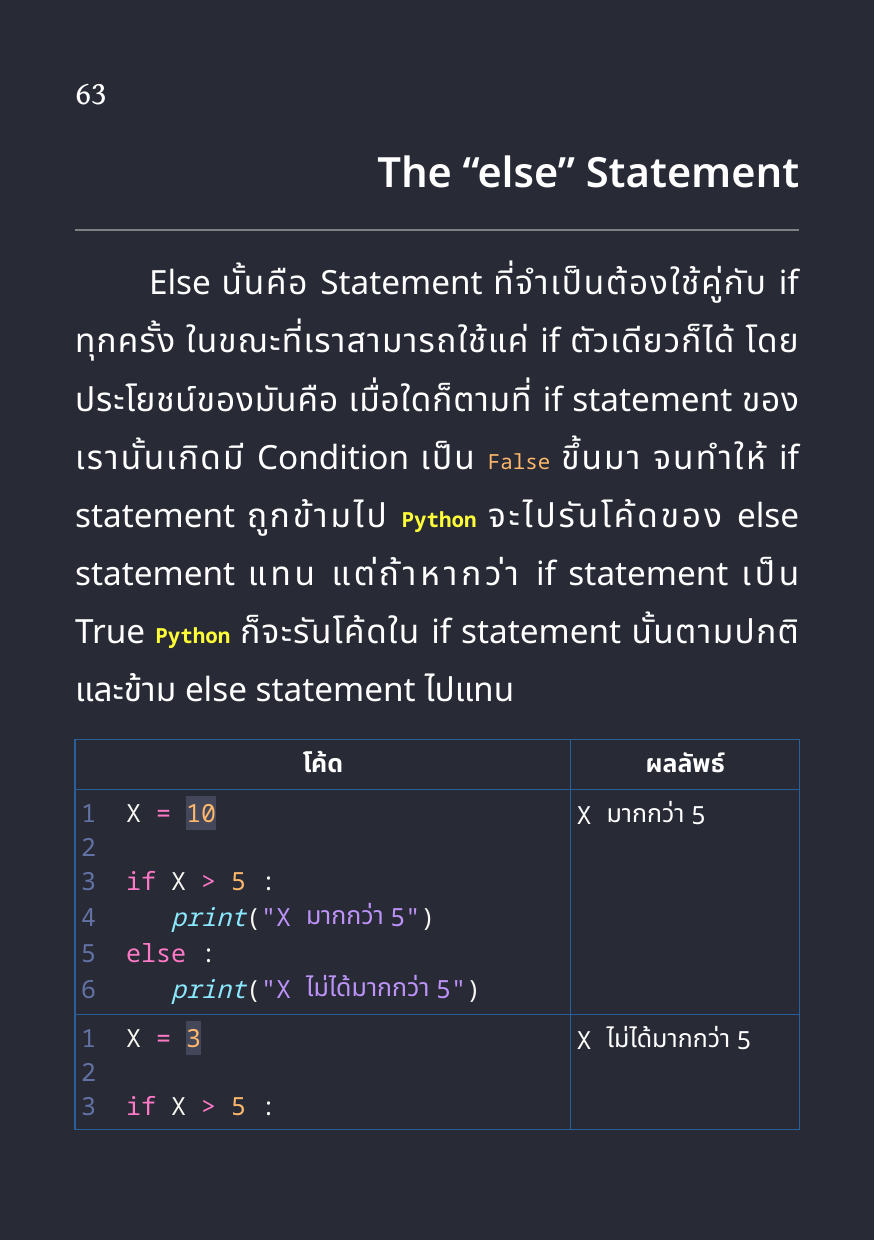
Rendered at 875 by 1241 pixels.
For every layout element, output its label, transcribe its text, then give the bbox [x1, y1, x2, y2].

table_header โค้ด [76, 740, 570, 789]
table_header ผลลัพธ์ [571, 740, 799, 789]
table_cell X มากกว่า 5 [571, 790, 799, 1014]
text Else นั้นคือ Statement ที่จำเป็นต้องใช้คู่กับ if ทุกครั้ง ในขณะที่เราสามารถใช้แค่ if ตัวเดียวก็ได้ โดยประโยชน์ของมันคือ เมื่อใดก็ตามที่ if statement ของเรานั้นเกิดมี Condition เป็น False ขึ้นมา จนทำให้ if statement ถูกข้ามไป Python จะไปรันโค้ดของ else statement แทน แต่ถ้าหากว่า if statement เป็น True Python ก็จะรันโค้ดใน if statement นั้นตามปกติ และข้าม else statement ไปแทน [75, 259, 799, 717]
table_cell 1 X = 3 2 3 if X > 5 : [76, 1015, 570, 1128]
table_cell 1 X = 10 2 3 if X > 5 : 4 print("X มากกว่า 5") 5 else : 6 print("X ไม่ได้มากกว่า 5") [76, 790, 570, 1014]
subtitle The “else” Statement [134, 143, 799, 200]
table_cell X ไม่ได้มากกว่า 5 [571, 1015, 799, 1128]
